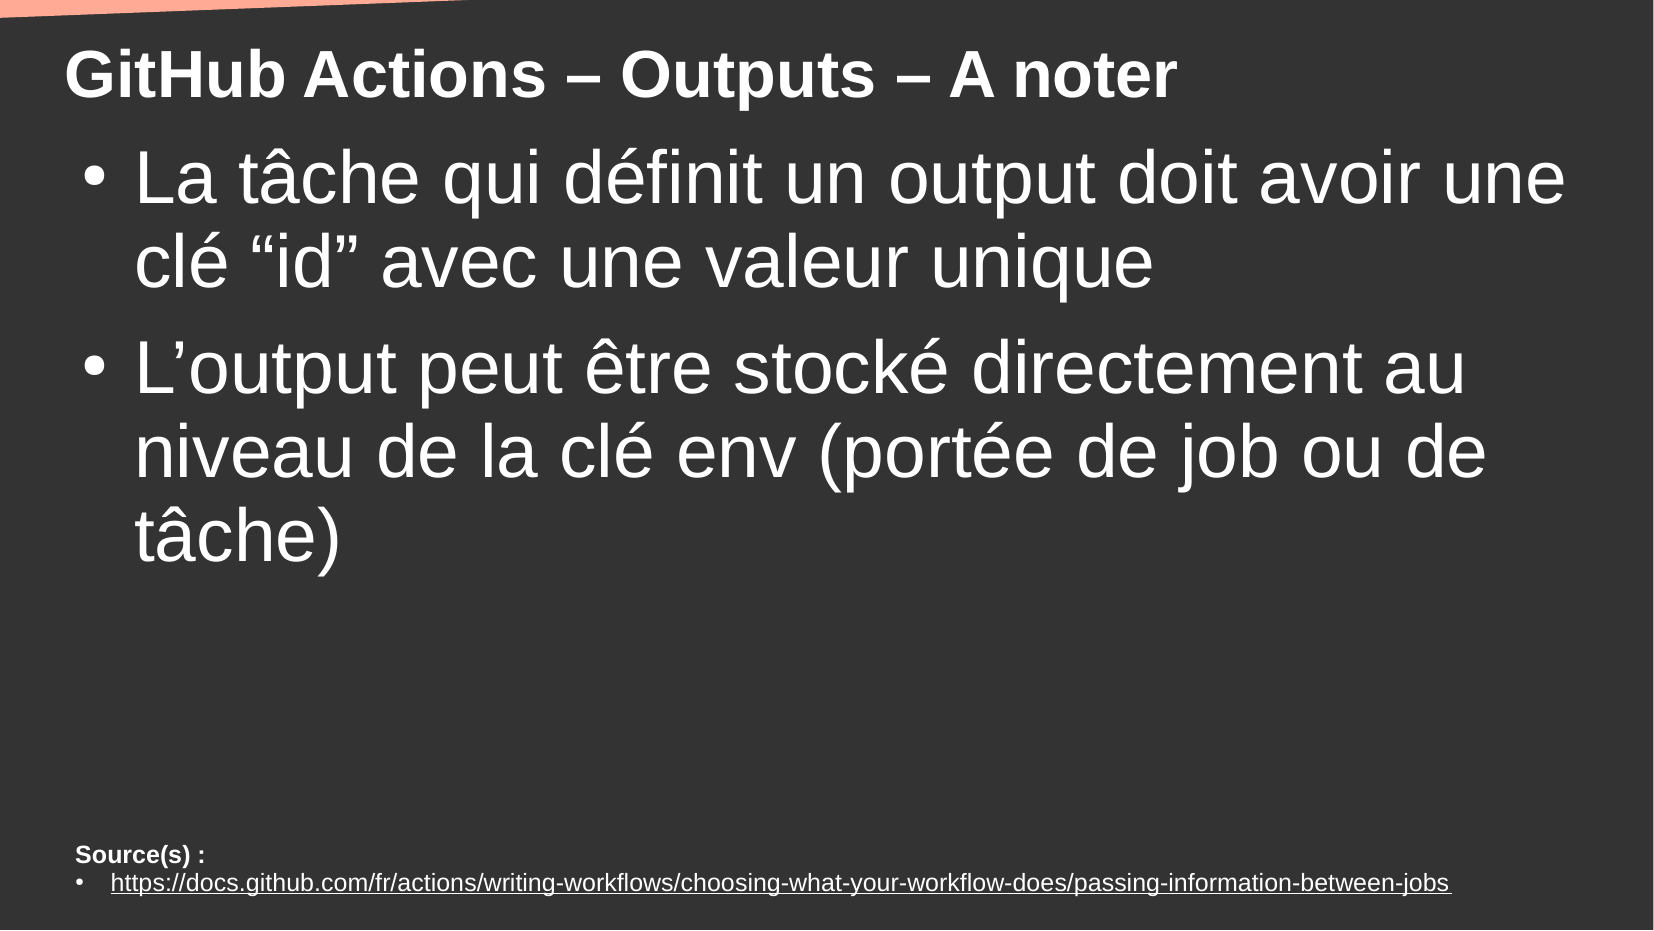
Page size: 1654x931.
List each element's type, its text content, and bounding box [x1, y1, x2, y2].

text_box [0, 0, 468, 18]
text_box Source(s) : https://docs.github.com/fr/actions/writing-workflows/choosing-what-your-workflow-does/passing-information-between-jobs [60, 795, 1595, 905]
list La tâche qui définit un output doit avoir une clé “id” avec une valeur unique L’output peut être stocké directement au niveau de la clé env (portée de job ou de tâche) [63, 135, 1630, 721]
title GitHub Actions – Outputs – A noter [64, 37, 1577, 119]
